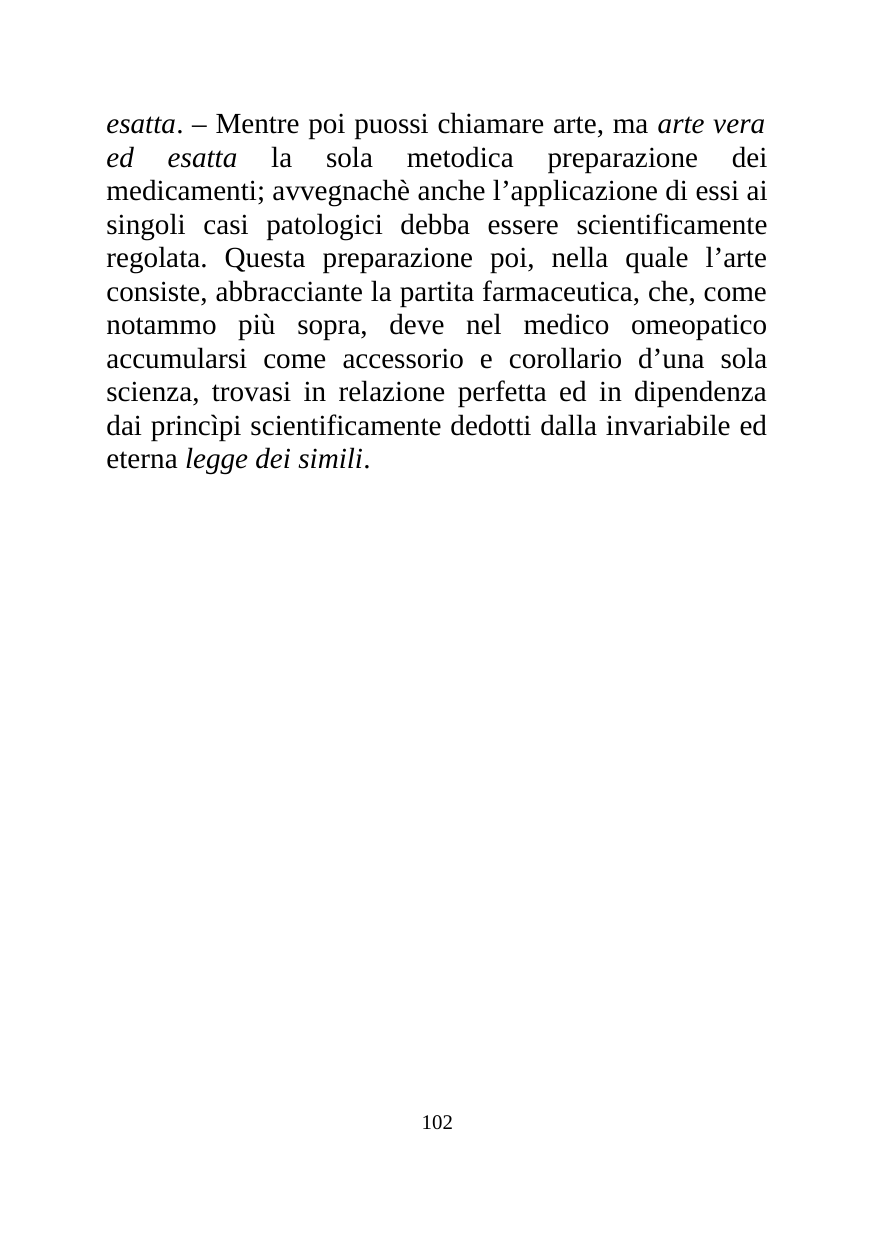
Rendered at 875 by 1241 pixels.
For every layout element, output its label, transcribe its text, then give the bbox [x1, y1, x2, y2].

text esatta. – Mentre poi puossi chiamare arte, ma arte vera ed esatta la sola metodica preparazione dei medicamenti; avvegnachè anche l’applicazione di essi ai singoli casi patologici debba essere scientificamente regolata. Questa preparazione poi, nella quale l’arte consiste, abbracciante la partita farmaceutica, che, come notammo più sopra, deve nel medico omeopatico accumularsi come accessorio e corollario d’una sola scienza, trovasi in relazione perfetta ed in dipendenza dai princìpi scientificamente dedotti dalla invariabile ed eterna legge dei simili. [106, 106, 768, 475]
